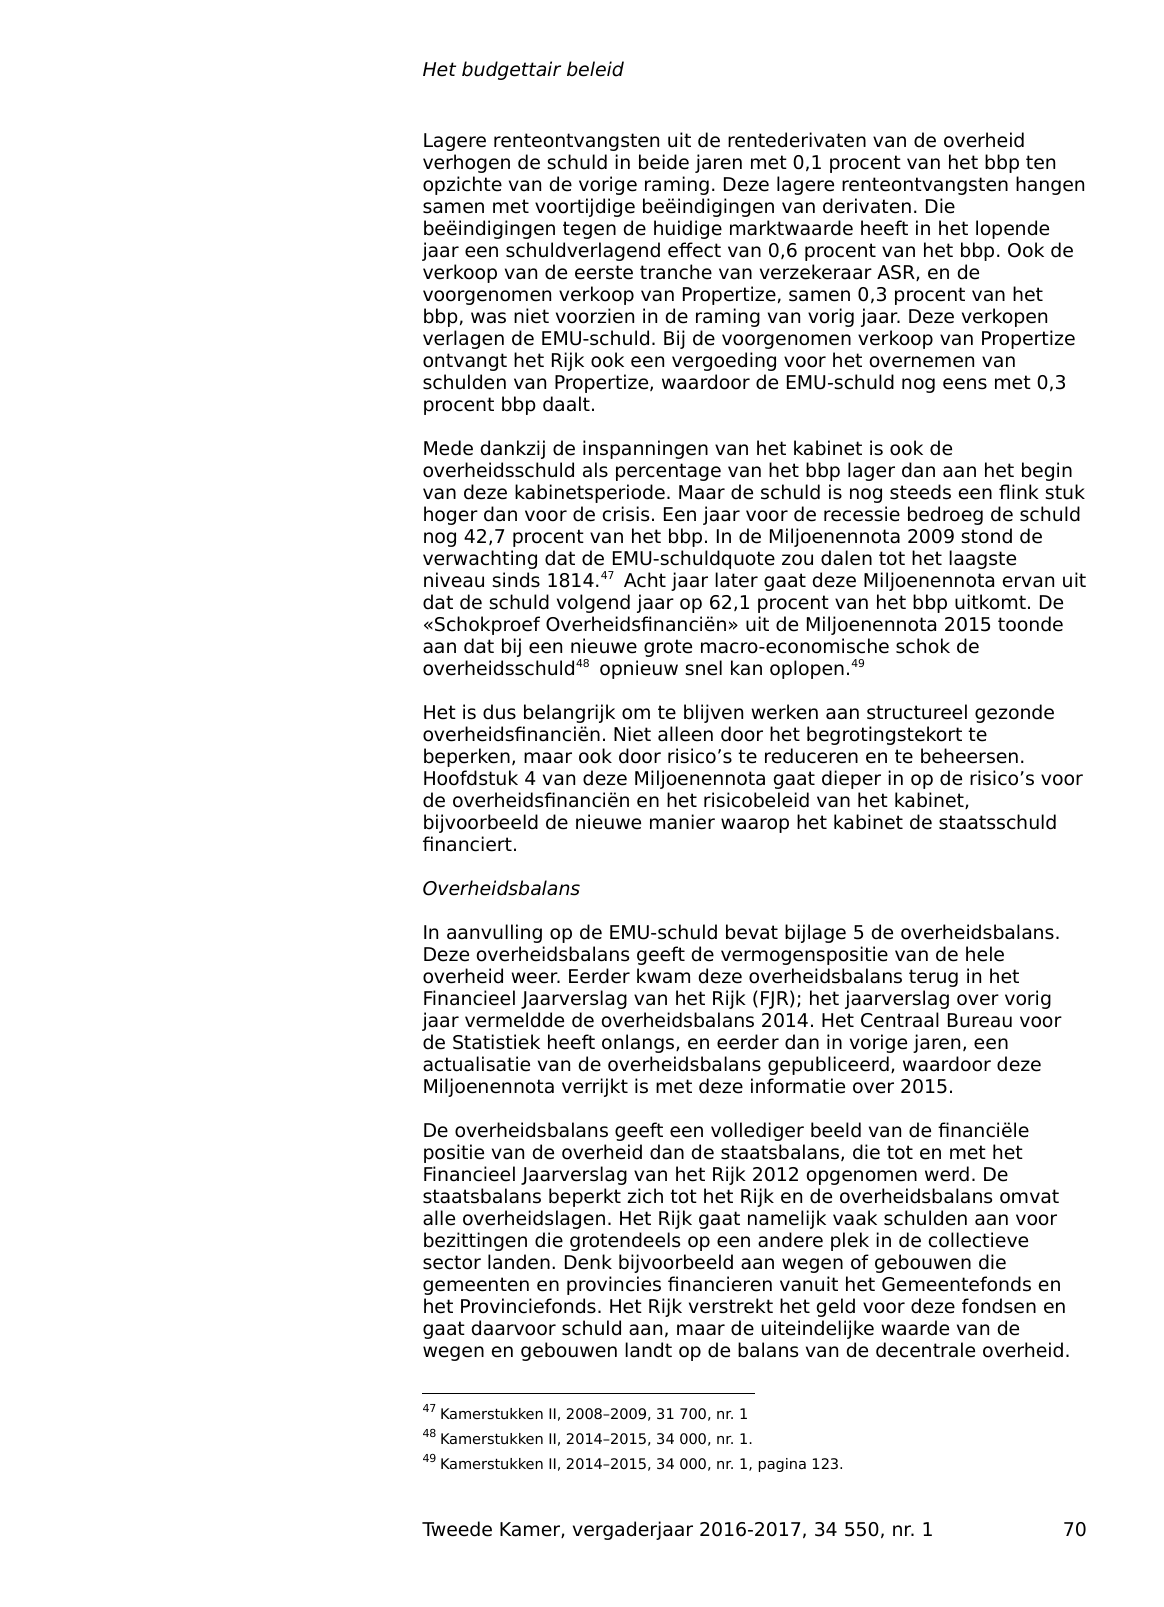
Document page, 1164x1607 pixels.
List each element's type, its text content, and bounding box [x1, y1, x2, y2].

text Kamerstukken II, 2008–2009, 31 700, nr. 1 [422, 1402, 1087, 1424]
text In aanvulling op de EMU-schuld bevat bijlage 5 de overheidsbalans. Deze overheidsbalans geeft de vermogenspositie van de hele overheid weer. Eerder kwam deze overheidsbalans terug in het Financieel Jaarverslag van het Rijk (FJR); het jaarverslag over vorig jaar vermeldde de overheidsbalans 2014. Het Centraal Bureau voor de Statistiek heeft onlangs, en eerder dan in vorige jaren, een actualisatie van de overheidsbalans gepubliceerd, waardoor deze Miljoenennota verrijkt is met deze informatie over 2015. [422, 922, 1087, 1098]
text Kamerstukken II, 2014–2015, 34 000, nr. 1. [422, 1427, 1087, 1449]
text Kamerstukken II, 2014–2015, 34 000, nr. 1, pagina 123. [422, 1452, 1087, 1474]
text Lagere renteontvangsten uit de rentederivaten van de overheid verhogen de schuld in beide jaren met 0,1 procent van het bbp ten opzichte van de vorige raming. Deze lagere renteontvangsten hangen samen met voortijdige beëindigingen van derivaten. Die beëindigingen tegen de huidige marktwaarde heeft in het lopende jaar een schuldverlagend effect van 0,6 procent van het bbp. Ook de verkoop van de eerste tranche van verzekeraar ASR, en de voorgenomen verkoop van Propertize, samen 0,3 procent van het bbp, was niet voorzien in de raming van vorig jaar. Deze verkopen verlagen de EMU-schuld. Bij de voorgenomen verkoop van Propertize ontvangt het Rijk ook een vergoeding voor het overnemen van schulden van Propertize, waardoor de EMU-schuld nog eens met 0,3 procent bbp daalt. [422, 130, 1087, 416]
text Mede dankzij de inspanningen van het kabinet is ook de overheidsschuld als percentage van het bbp lager dan aan het begin van deze kabinetsperiode. Maar de schuld is nog steeds een flink stuk hoger dan voor de crisis. Een jaar voor de recessie bedroeg de schuld nog 42,7 procent van het bbp. In de Miljoenennota 2009 stond de verwachting dat de EMU-schuldquote zou dalen tot het laagste niveau sinds 1814. Acht jaar later gaat deze Miljoenennota ervan uit dat de schuld volgend jaar op 62,1 procent van het bbp uitkomt. De «Schokproef Overheidsfinanciën» uit de Miljoenennota 2015 toonde aan dat bij een nieuwe grote macro-economische schok de overheidsschuld opnieuw snel kan oplopen. [422, 438, 1087, 679]
text De overheidsbalans geeft een vollediger beeld van de financiële positie van de overheid dan de staatsbalans, die tot en met het Financieel Jaarverslag van het Rijk 2012 opgenomen werd. De staatsbalans beperkt zich tot het Rijk en de overheidsbalans omvat alle overheidslagen. Het Rijk gaat namelijk vaak schulden aan voor bezittingen die grotendeels op een andere plek in de collectieve sector landen. Denk bijvoorbeeld aan wegen of gebouwen die gemeenten en provincies financieren vanuit het Gemeentefonds en het Provinciefonds. Het Rijk verstrekt het geld voor deze fondsen en gaat daarvoor schuld aan, maar de uiteindelijke waarde van de wegen en gebouwen landt op de balans van de decentrale overheid. [422, 1120, 1087, 1362]
text Het is dus belangrijk om te blijven werken aan structureel gezonde overheidsfinanciën. Niet alleen door het begrotingstekort te beperken, maar ook door risico’s te reduceren en te beheersen. Hoofdstuk 4 van deze Miljoenennota gaat dieper in op de risico’s voor de overheidsfinanciën en het risicobeleid van het kabinet, bijvoorbeeld de nieuwe manier waarop het kabinet de staatsschuld financiert. [422, 702, 1087, 856]
subtitle Overheidsbalans [422, 878, 1087, 900]
